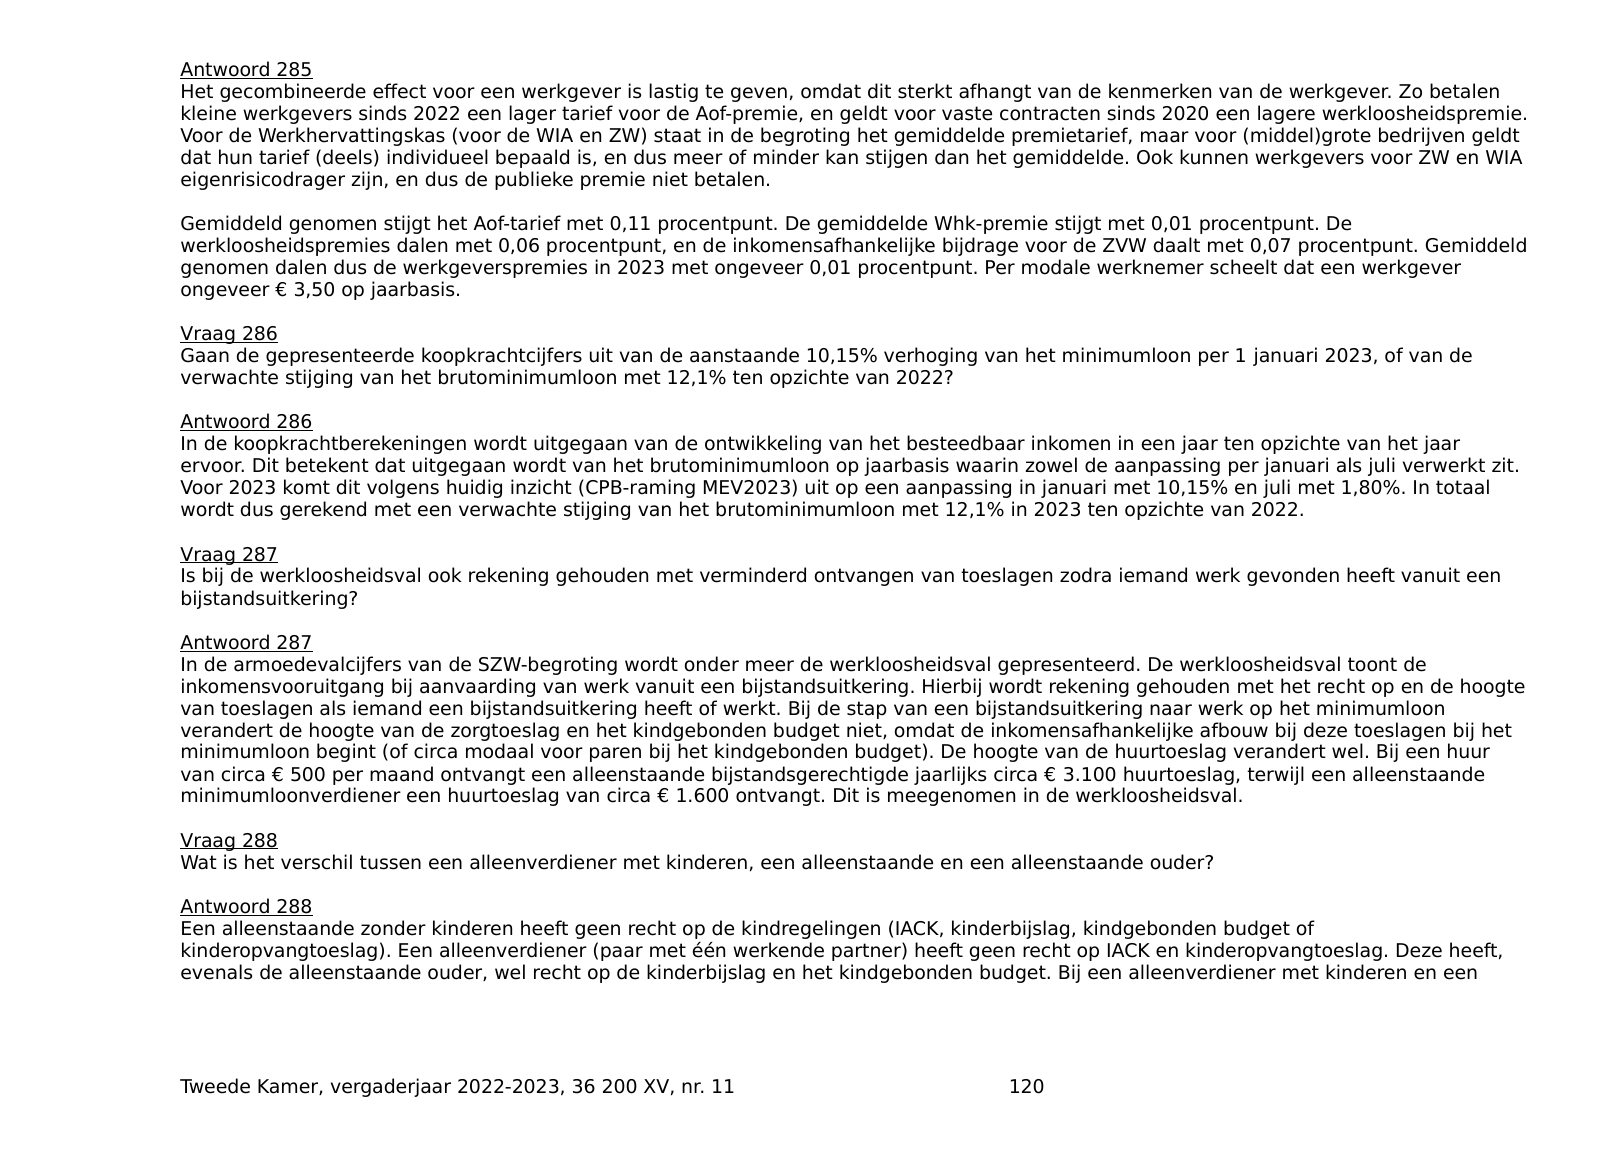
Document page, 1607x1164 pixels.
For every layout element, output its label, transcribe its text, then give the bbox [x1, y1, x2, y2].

text Gaan de gepresenteerde koopkrachtcijfers uit van de aanstaande 10,15% verhoging van het minimumloon per 1 januari 2023, of van de verwachte stijging van het brutominimumloon met 12,1% ten opzichte van 2022? [180, 345, 1529, 389]
text In de koopkrachtberekeningen wordt uitgegaan van de ontwikkeling van het besteedbaar inkomen in een jaar ten opzichte van het jaar ervoor. Dit betekent dat uitgegaan wordt van het brutominimumloon op jaarbasis waarin zowel de aanpassing per januari als juli verwerkt zit. Voor 2023 komt dit volgens huidig inzicht (CPB-raming MEV2023) uit op een aanpassing in januari met 10,15% en juli met 1,80%. In totaal wordt dus gerekend met een verwachte stijging van het brutominimumloon met 12,1% in 2023 ten opzichte van 2022. [180, 433, 1529, 521]
text Is bij de werkloosheidsval ook rekening gehouden met verminderd ontvangen van toeslagen zodra iemand werk gevonden heeft vanuit een bijstandsuitkering? [180, 565, 1529, 609]
subtitle Antwoord 288 [180, 896, 1529, 918]
subtitle Antwoord 286 [180, 411, 1529, 433]
text In de armoedevalcijfers van de SZW-begroting wordt onder meer de werkloosheidsval gepresenteerd. De werkloosheidsval toont de inkomensvooruitgang bij aanvaarding van werk vanuit een bijstandsuitkering. Hierbij wordt rekening gehouden met het recht op en de hoogte van toeslagen als iemand een bijstandsuitkering heeft of werkt. Bij de stap van een bijstandsuitkering naar werk op het minimumloon verandert de hoogte van de zorgtoeslag en het kindgebonden budget niet, omdat de inkomensafhankelijke afbouw bij deze toeslagen bij het minimumloon begint (of circa modaal voor paren bij het kindgebonden budget). De hoogte van de huurtoeslag verandert wel. Bij een huur van circa € 500 per maand ontvangt een alleenstaande bijstandsgerechtigde jaarlijks circa € 3.100 huurtoeslag, terwijl een alleenstaande minimumloonverdiener een huurtoeslag van circa € 1.600 ontvangt. Dit is meegenomen in de werkloosheidsval. [180, 653, 1529, 807]
subtitle Vraag 287 [180, 543, 1529, 565]
subtitle Vraag 286 [180, 323, 1529, 345]
text Gemiddeld genomen stijgt het Aof-tarief met 0,11 procentpunt. De gemiddelde Whk-premie stijgt met 0,01 procentpunt. De werkloosheidspremies dalen met 0,06 procentpunt, en de inkomensafhankelijke bijdrage voor de ZVW daalt met 0,07 procentpunt. Gemiddeld genomen dalen dus de werkgeverspremies in 2023 met ongeveer 0,01 procentpunt. Per modale werknemer scheelt dat een werkgever ongeveer € 3,50 op jaarbasis. [180, 213, 1529, 301]
subtitle Antwoord 285 [180, 59, 1529, 81]
subtitle Antwoord 287 [180, 632, 1529, 653]
text Wat is het verschil tussen een alleenverdiener met kinderen, een alleenstaande en een alleenstaande ouder? [180, 852, 1529, 873]
text Het gecombineerde effect voor een werkgever is lastig te geven, omdat dit sterkt afhangt van de kenmerken van de werkgever. Zo betalen kleine werkgevers sinds 2022 een lager tarief voor de Aof-premie, en geldt voor vaste contracten sinds 2020 een lagere werkloosheidspremie. Voor de Werkhervattingskas (voor de WIA en ZW) staat in de begroting het gemiddelde premietarief, maar voor (middel)grote bedrijven geldt dat hun tarief (deels) individueel bepaald is, en dus meer of minder kan stijgen dan het gemiddelde. Ook kunnen werkgevers voor ZW en WIA eigenrisicodrager zijn, en dus de publieke premie niet betalen. [180, 81, 1529, 191]
text Een alleenstaande zonder kinderen heeft geen recht op de kindregelingen (IACK, kinderbijslag, kindgebonden budget of kinderopvangtoeslag). Een alleenverdiener (paar met één werkende partner) heeft geen recht op IACK en kinderopvangtoeslag. Deze heeft, evenals de alleenstaande ouder, wel recht op de kinderbijslag en het kindgebonden budget. Bij een alleenverdiener met kinderen en een [180, 918, 1529, 984]
subtitle Vraag 288 [180, 829, 1529, 852]
